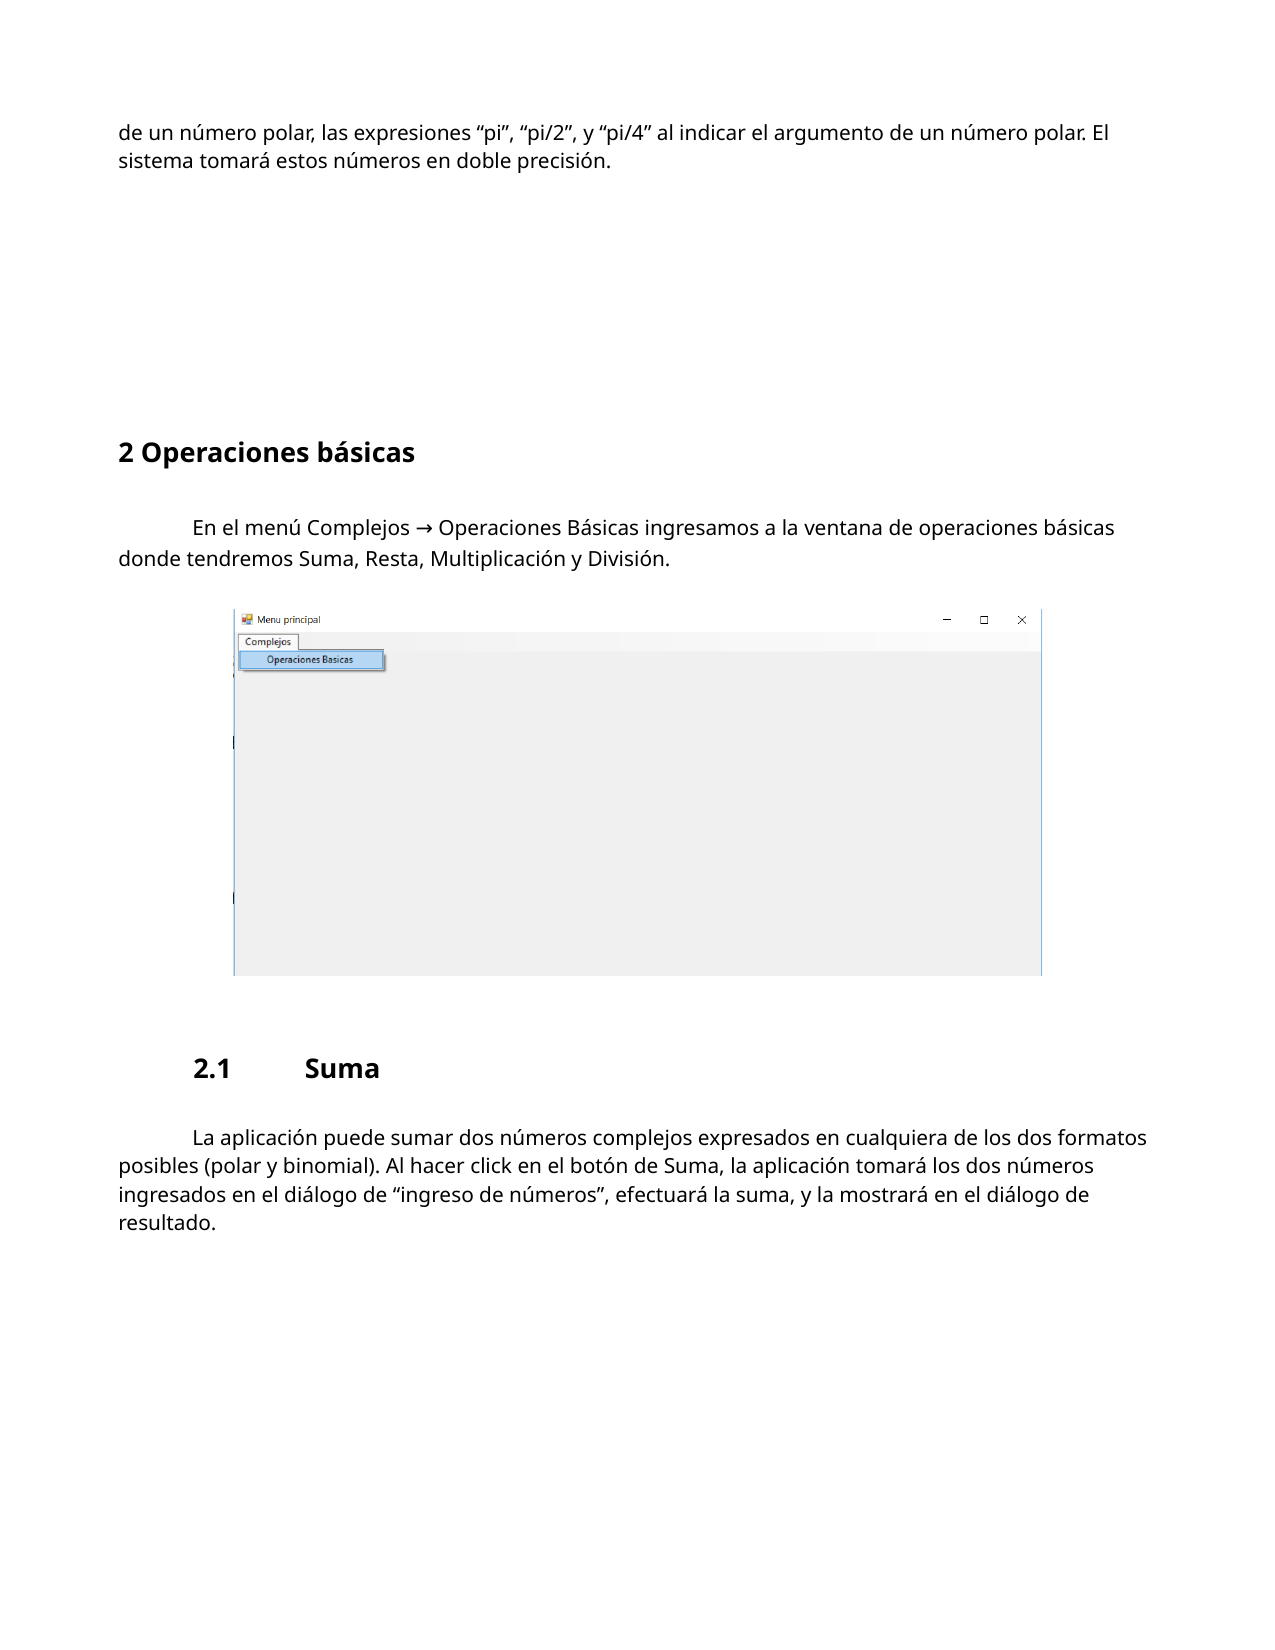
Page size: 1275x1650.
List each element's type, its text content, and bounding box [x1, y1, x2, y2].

text de un número polar, las expresiones “pi”, “pi/2”, y “pi/4” al indicar el argumento de un número polar. El sistema tomará estos números en doble precisión. [118, 118, 1157, 175]
text 2 Operaciones básicas [118, 433, 1157, 470]
list Suma [193, 1049, 1157, 1086]
text La aplicación puede sumar dos números complejos expresados en cualquiera de los dos formatos posibles (polar y binomial). Al hacer click en el botón de Suma, la aplicación tomará los dos números ingresados en el diálogo de “ingreso de números”, efectuará la suma, y la mostrará en el diálogo de resultado. [118, 1123, 1157, 1237]
text En el menú Complejos → Operaciones Básicas ingresamos a la ventana de operaciones básicas donde tendremos Suma, Resta, Multiplicación y División. [118, 507, 1157, 572]
